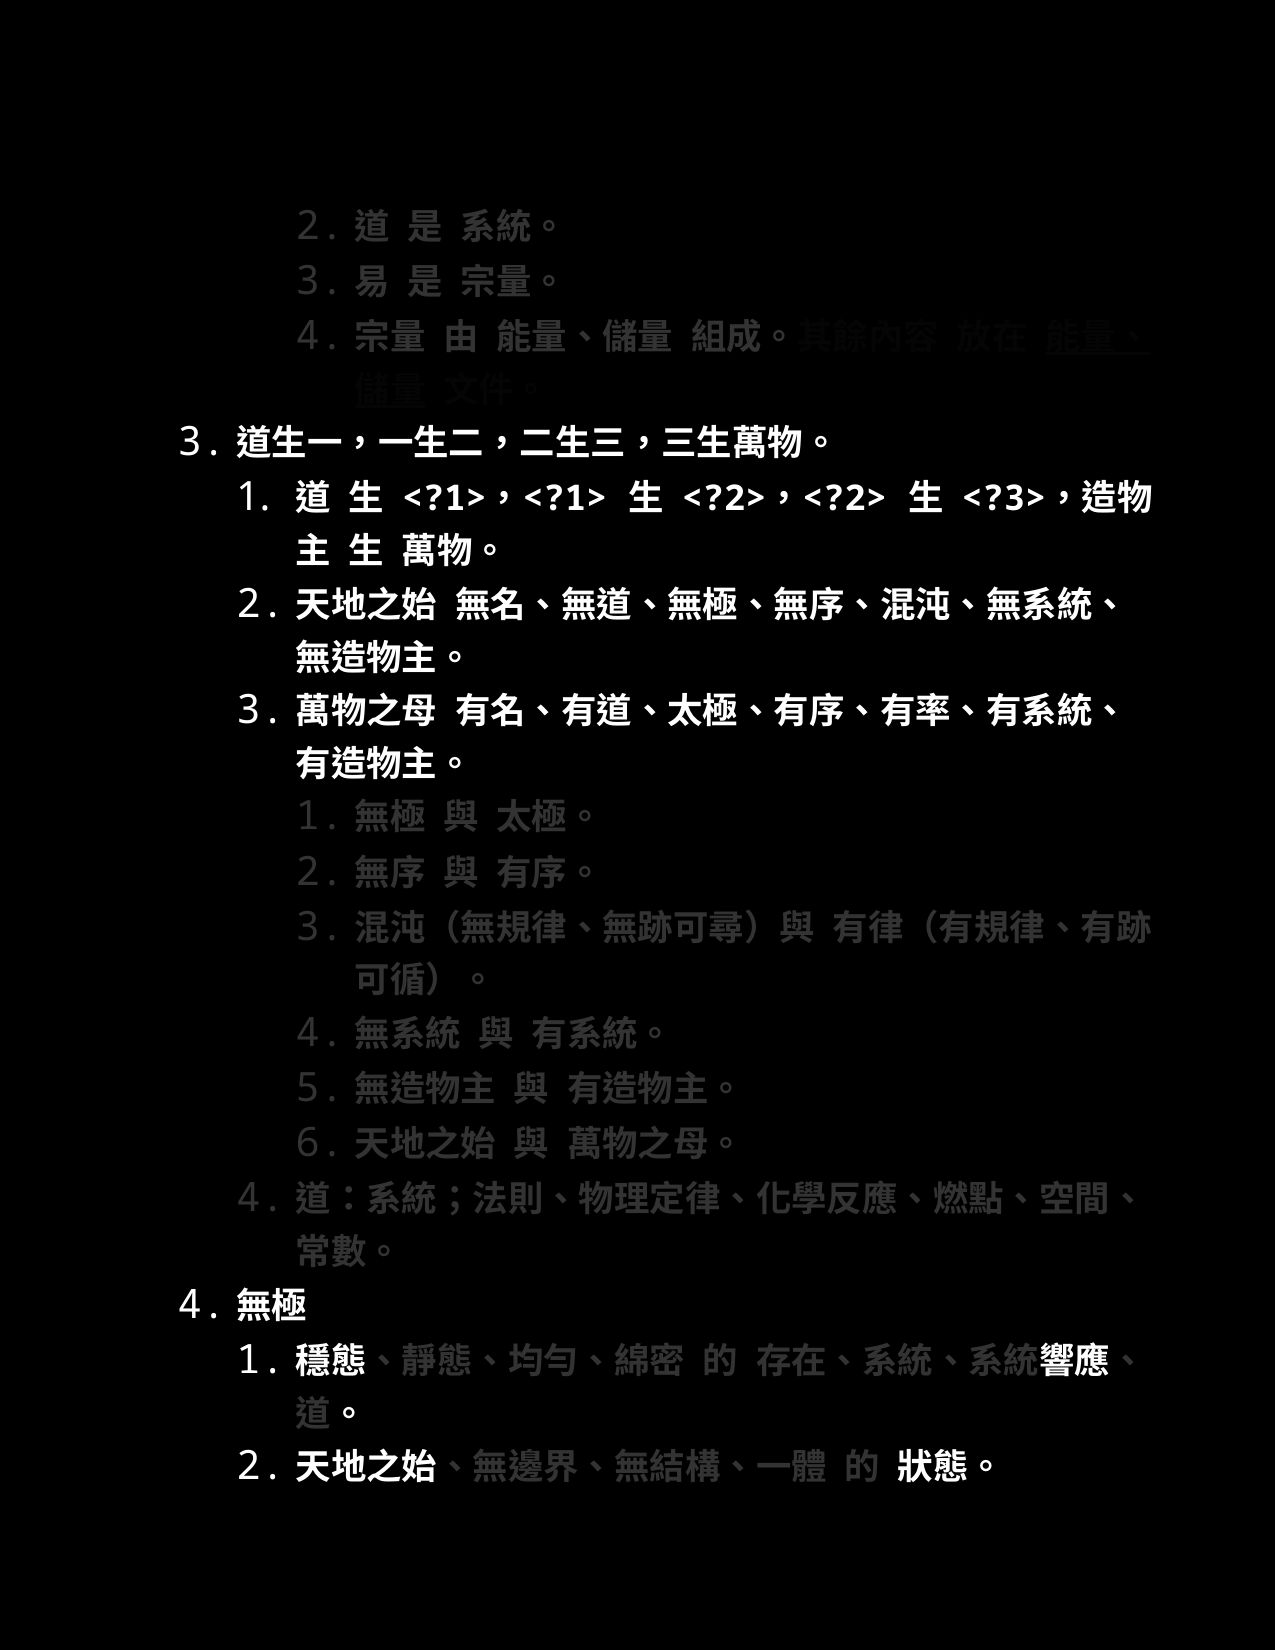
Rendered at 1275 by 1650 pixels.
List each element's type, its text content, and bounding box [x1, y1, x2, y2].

list 無序 與 有序。 [295, 842, 1157, 897]
list 天地之始 與 萬物之母。 [295, 1113, 1157, 1168]
list 道：系統；法則、物理定律、化學反應、燃點、空間、常數。 [236, 1168, 1157, 1275]
list 混沌（無規律、無跡可尋）與 有律（有規律、有跡可循）。 [295, 897, 1157, 1003]
list 無造物主 與 有造物主。 [295, 1058, 1157, 1113]
list 天地之始、無邊界、無結構、一體 的 狀態。 [236, 1436, 1157, 1491]
list 無極 與 太極。 [295, 787, 1157, 842]
list 穩態、靜態、均勻、綿密 的 存在、系統、系統響應、道。 [236, 1330, 1157, 1436]
list 萬物之母 有名、有道、太極、有序、有率、有系統、有造物主。 [236, 680, 1157, 787]
list 道 是 系統。 [295, 196, 1157, 251]
list 天地之始 無名、無道、無極、無序、混沌、無系統、無造物主。 [236, 574, 1157, 680]
list 道生一，一生二，二生三，三生萬物。 [177, 412, 1157, 467]
list 無系統 與 有系統。 [295, 1003, 1157, 1058]
list 道 生 <?1>，<?1> 生 <?2>，<?2> 生 <?3>，造物主 生 萬物。 [236, 467, 1157, 574]
list 易 是 宗量。 [295, 251, 1157, 306]
list 無極 [177, 1275, 1157, 1330]
list 宗量 由 能量、儲量 組成。其餘內容 放在 能量、儲量 文件。 [295, 306, 1157, 412]
